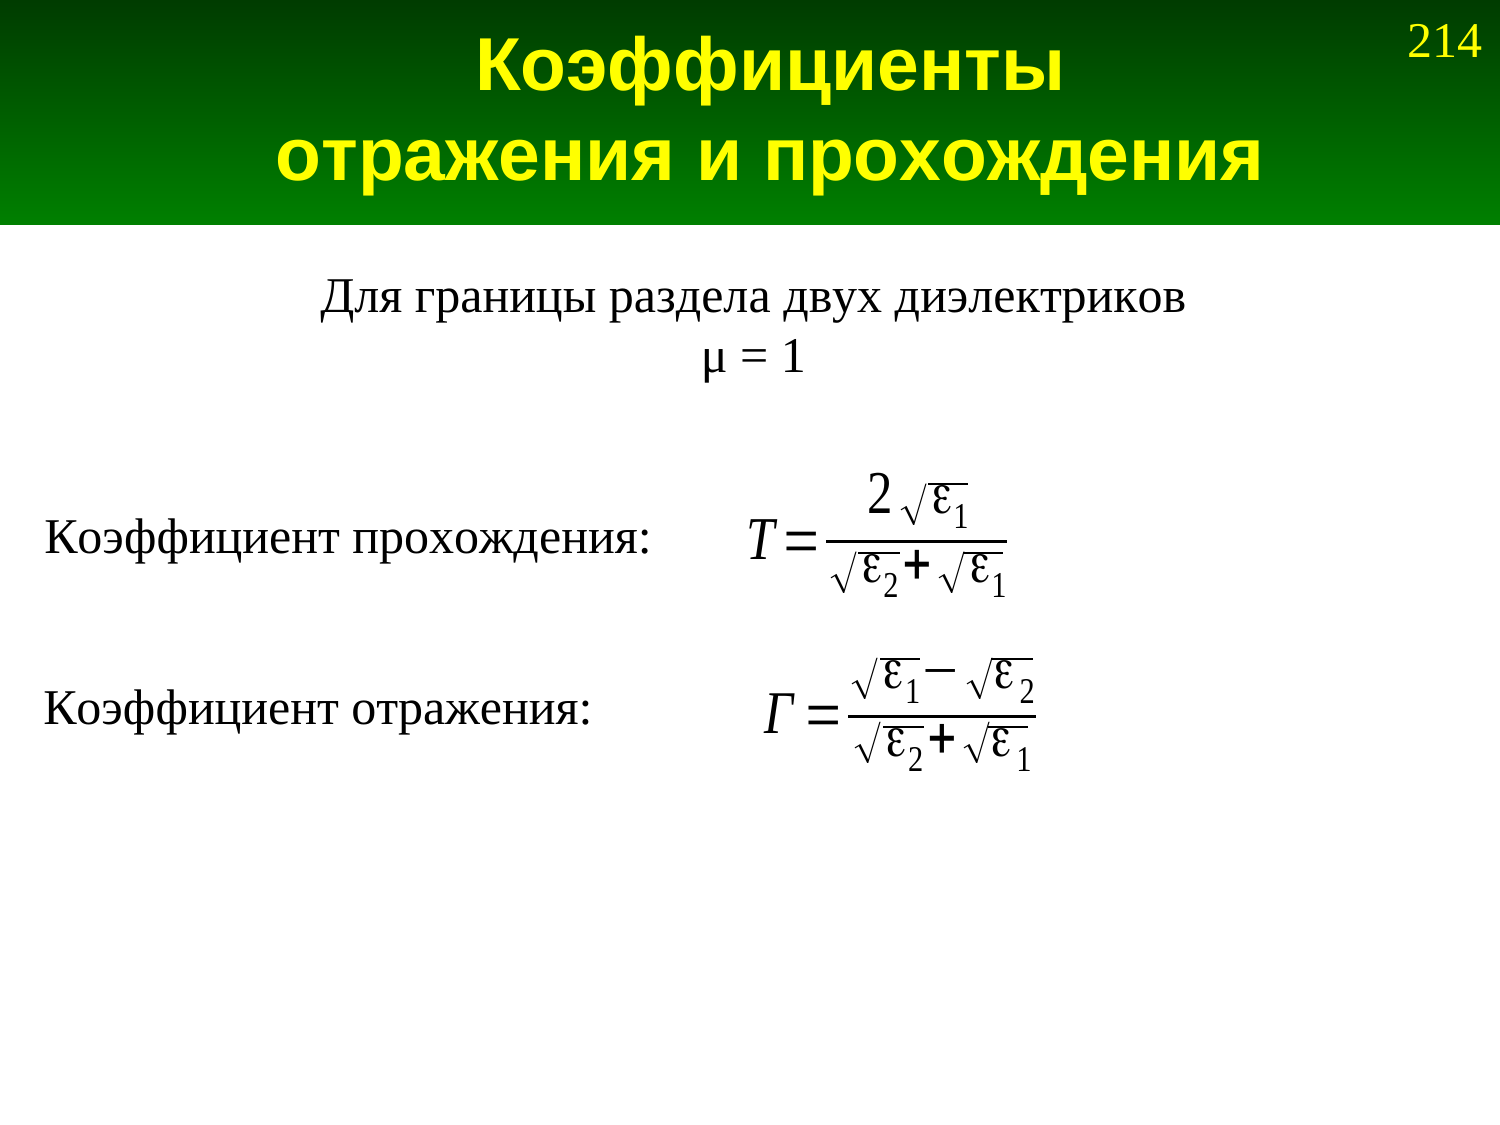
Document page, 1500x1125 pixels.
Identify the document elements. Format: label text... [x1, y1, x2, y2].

text_box Для границы раздела двух диэлектриков μ = 1 [305, 254, 1195, 390]
title Коэффициенты отражения и прохождения [100, 7, 1441, 204]
chart [733, 460, 1023, 606]
text_box Коэффициент отражения: [28, 667, 604, 743]
text_box Коэффициент прохождения: [29, 495, 660, 571]
chart [748, 653, 1052, 780]
